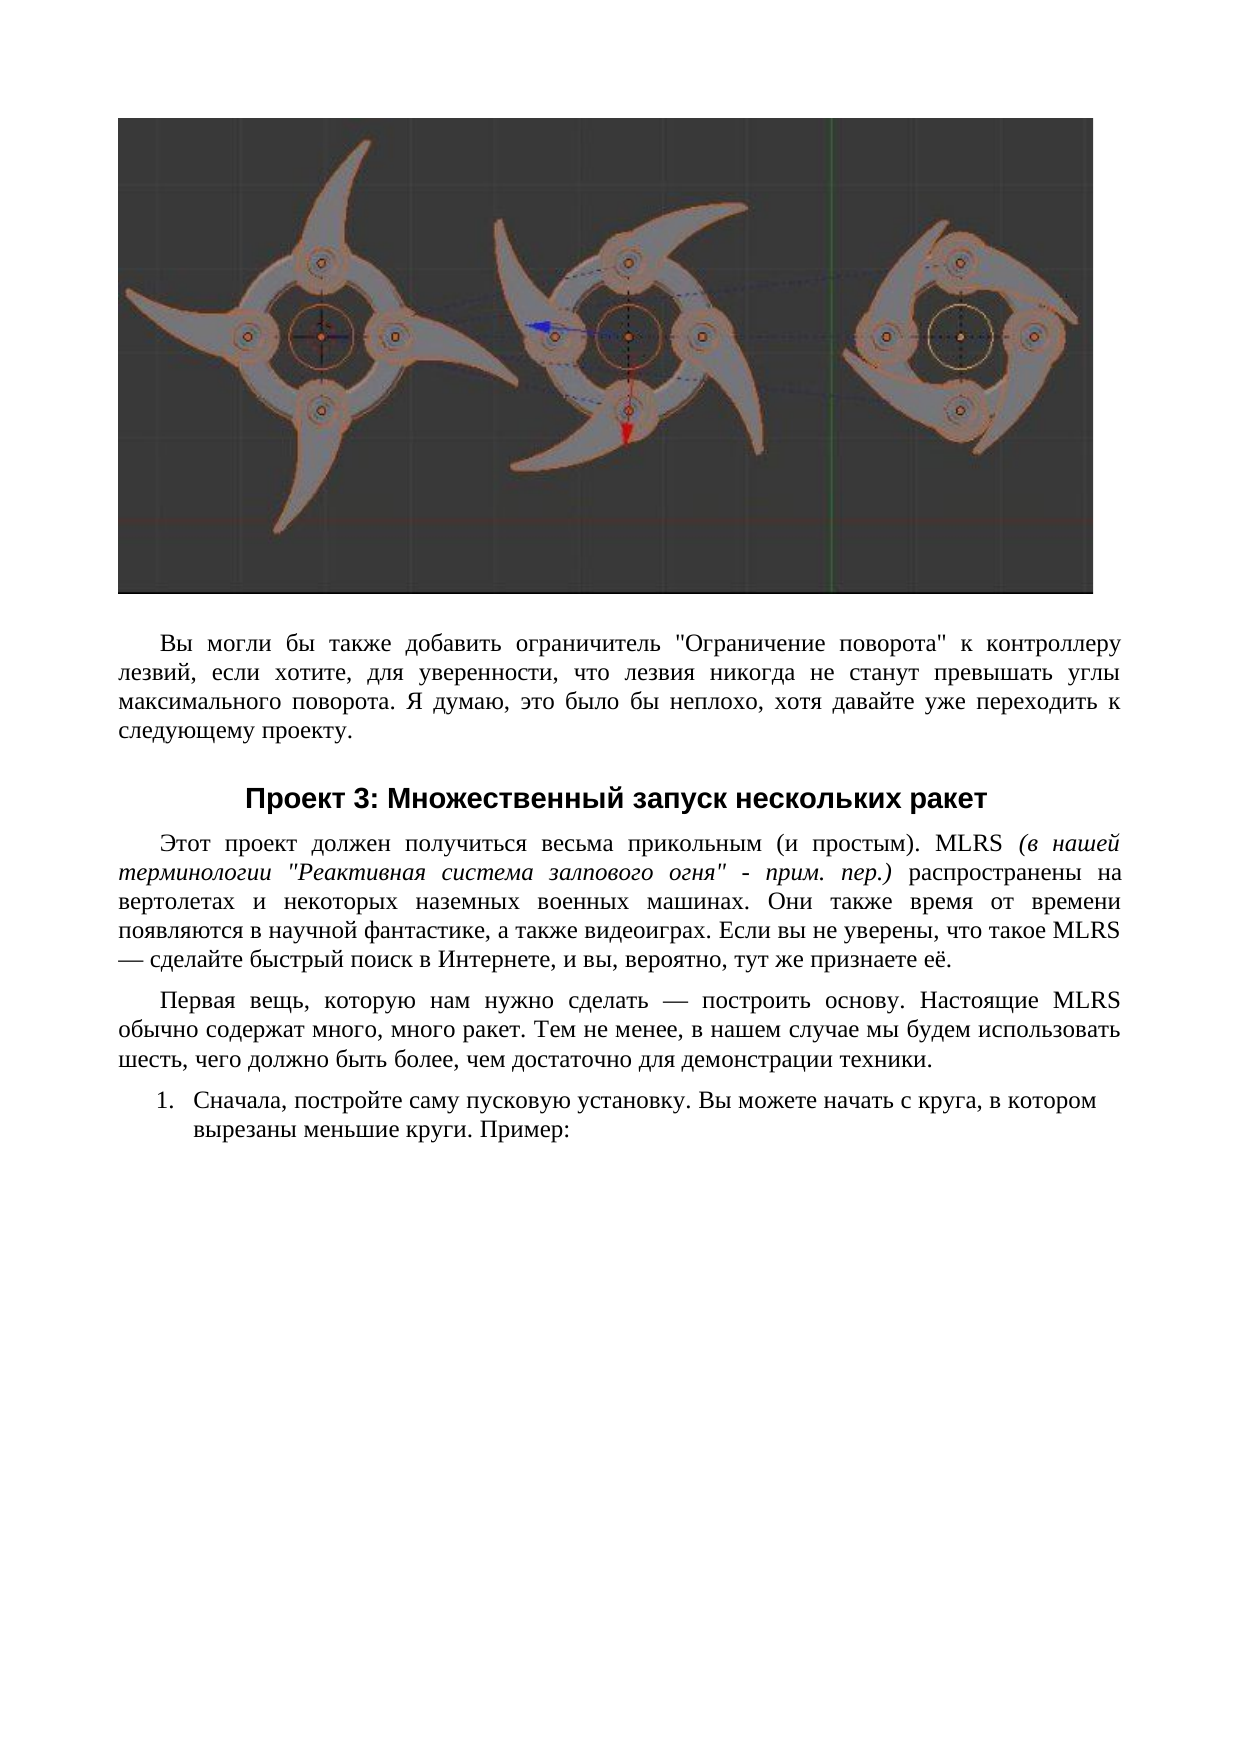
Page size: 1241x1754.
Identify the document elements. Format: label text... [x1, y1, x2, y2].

list Сначала, постройте саму пусковую установку. Вы можете начать с круга, в котором вырезаны меньшие круги. Пример: [156, 1085, 1122, 1143]
text Первая вещь, которую нам нужно сделать — построить основу. Настоящие MLRS обычно содержат много, много ракет. Тем не менее, в нашем случае мы будем использовать шесть, чего должно быть более, чем достаточно для демонстрации техники. [118, 985, 1122, 1072]
text Этот проект должен получиться весьма прикольным (и простым). MLRS (в нашей терминологии "Реактивная система залпового огня" - прим. пер.) распространены на вертолетах и некоторых наземных военных машинах. Они также время от времени появляются в научной фантастике, а также видеоиграх. Если вы не уверены, что такое MLRS — сделайте быстрый поиск в Интернете, и вы, вероятно, тут же признаете её. [118, 827, 1122, 973]
text Вы могли бы также добавить ограничитель "Ограничение поворота" к контроллеру лезвий, если хотите, для уверенности, что лезвия никогда не станут превышать углы максимального поворота. Я думаю, это было бы неплохо, хотя давайте уже переходить к следующему проекту. [118, 628, 1122, 744]
subtitle Проект 3: Множественный запуск нескольких ракет [118, 781, 1122, 815]
picture [118, 118, 1094, 594]
